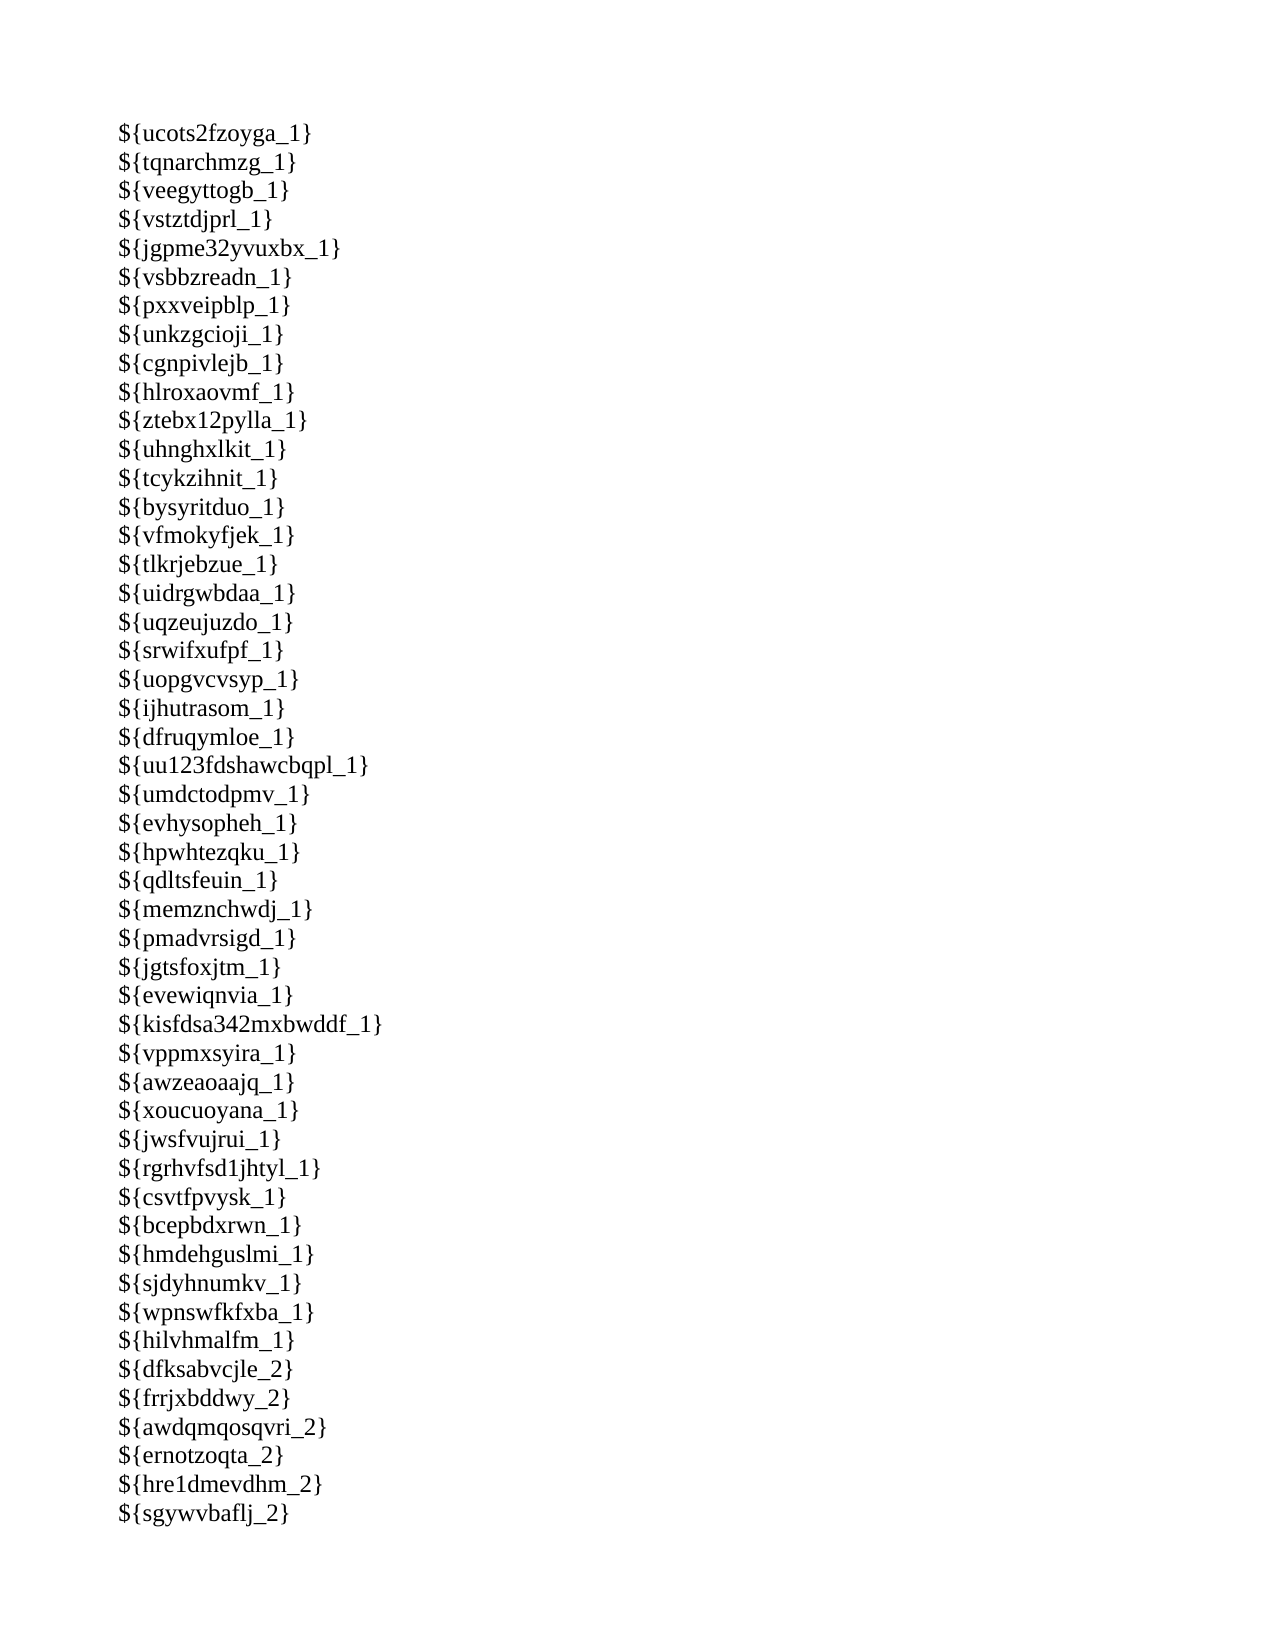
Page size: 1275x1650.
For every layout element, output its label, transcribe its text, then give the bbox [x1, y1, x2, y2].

text ${kisfdsa342mxbwddf_1} [118, 1009, 1157, 1038]
text ${bysyritduo_1} [118, 492, 1157, 521]
text ${hpwhtezqku_1} [118, 837, 1157, 866]
text ${unkzgcioji_1} [118, 319, 1157, 348]
text ${tqnarchmzg_1} [118, 147, 1157, 176]
text ${umdctodpmv_1} [118, 779, 1157, 808]
text ${hre1dmevdhm_2} [118, 1469, 1157, 1498]
text ${frrjxbddwy_2} [118, 1383, 1157, 1412]
text ${veegyttogb_1} [118, 176, 1157, 204]
text ${dfksabvcjle_2} [118, 1354, 1157, 1383]
text ${uqzeujuzdo_1} [118, 607, 1157, 636]
text ${ernotzoqta_2} [118, 1441, 1157, 1469]
text ${sjdyhnumkv_1} [118, 1268, 1157, 1297]
text ${rgrhvfsd1jhtyl_1} [118, 1153, 1157, 1182]
text ${pmadvrsigd_1} [118, 923, 1157, 952]
text ${uhnghxlkit_1} [118, 434, 1157, 463]
text ${sgywvbaflj_2} [118, 1498, 1157, 1527]
text ${dfruqymloe_1} [118, 722, 1157, 751]
text ${pxxveipblp_1} [118, 291, 1157, 319]
text ${xoucuoyana_1} [118, 1096, 1157, 1124]
text ${jgtsfoxjtm_1} [118, 952, 1157, 981]
text ${cgnpivlejb_1} [118, 348, 1157, 377]
text ${ztebx12pylla_1} [118, 406, 1157, 434]
text ${memznchwdj_1} [118, 894, 1157, 923]
text ${uu123fdshawcbqpl_1} [118, 751, 1157, 779]
text ${jgpme32yvuxbx_1} [118, 233, 1157, 262]
text ${vppmxsyira_1} [118, 1038, 1157, 1067]
text ${hilvhmalfm_1} [118, 1326, 1157, 1354]
text ${ucots2fzoyga_1} [118, 118, 1157, 147]
text ${hlroxaovmf_1} [118, 377, 1157, 406]
text ${uidrgwbdaa_1} [118, 578, 1157, 607]
text ${ijhutrasom_1} [118, 693, 1157, 722]
text ${evewiqnvia_1} [118, 981, 1157, 1009]
text ${csvtfpvysk_1} [118, 1182, 1157, 1211]
text ${wpnswfkfxba_1} [118, 1297, 1157, 1326]
text ${vsbbzreadn_1} [118, 262, 1157, 291]
text ${hmdehguslmi_1} [118, 1239, 1157, 1268]
text ${evhysopheh_1} [118, 808, 1157, 837]
text ${tlkrjebzue_1} [118, 549, 1157, 578]
text ${awdqmqosqvri_2} [118, 1412, 1157, 1441]
text ${uopgvcvsyp_1} [118, 664, 1157, 693]
text ${bcepbdxrwn_1} [118, 1211, 1157, 1239]
text ${qdltsfeuin_1} [118, 866, 1157, 894]
text ${jwsfvujrui_1} [118, 1124, 1157, 1153]
text ${srwifxufpf_1} [118, 636, 1157, 664]
text ${awzeaoaajq_1} [118, 1067, 1157, 1096]
text ${vstztdjprl_1} [118, 204, 1157, 233]
text ${vfmokyfjek_1} [118, 521, 1157, 549]
text ${tcykzihnit_1} [118, 463, 1157, 492]
